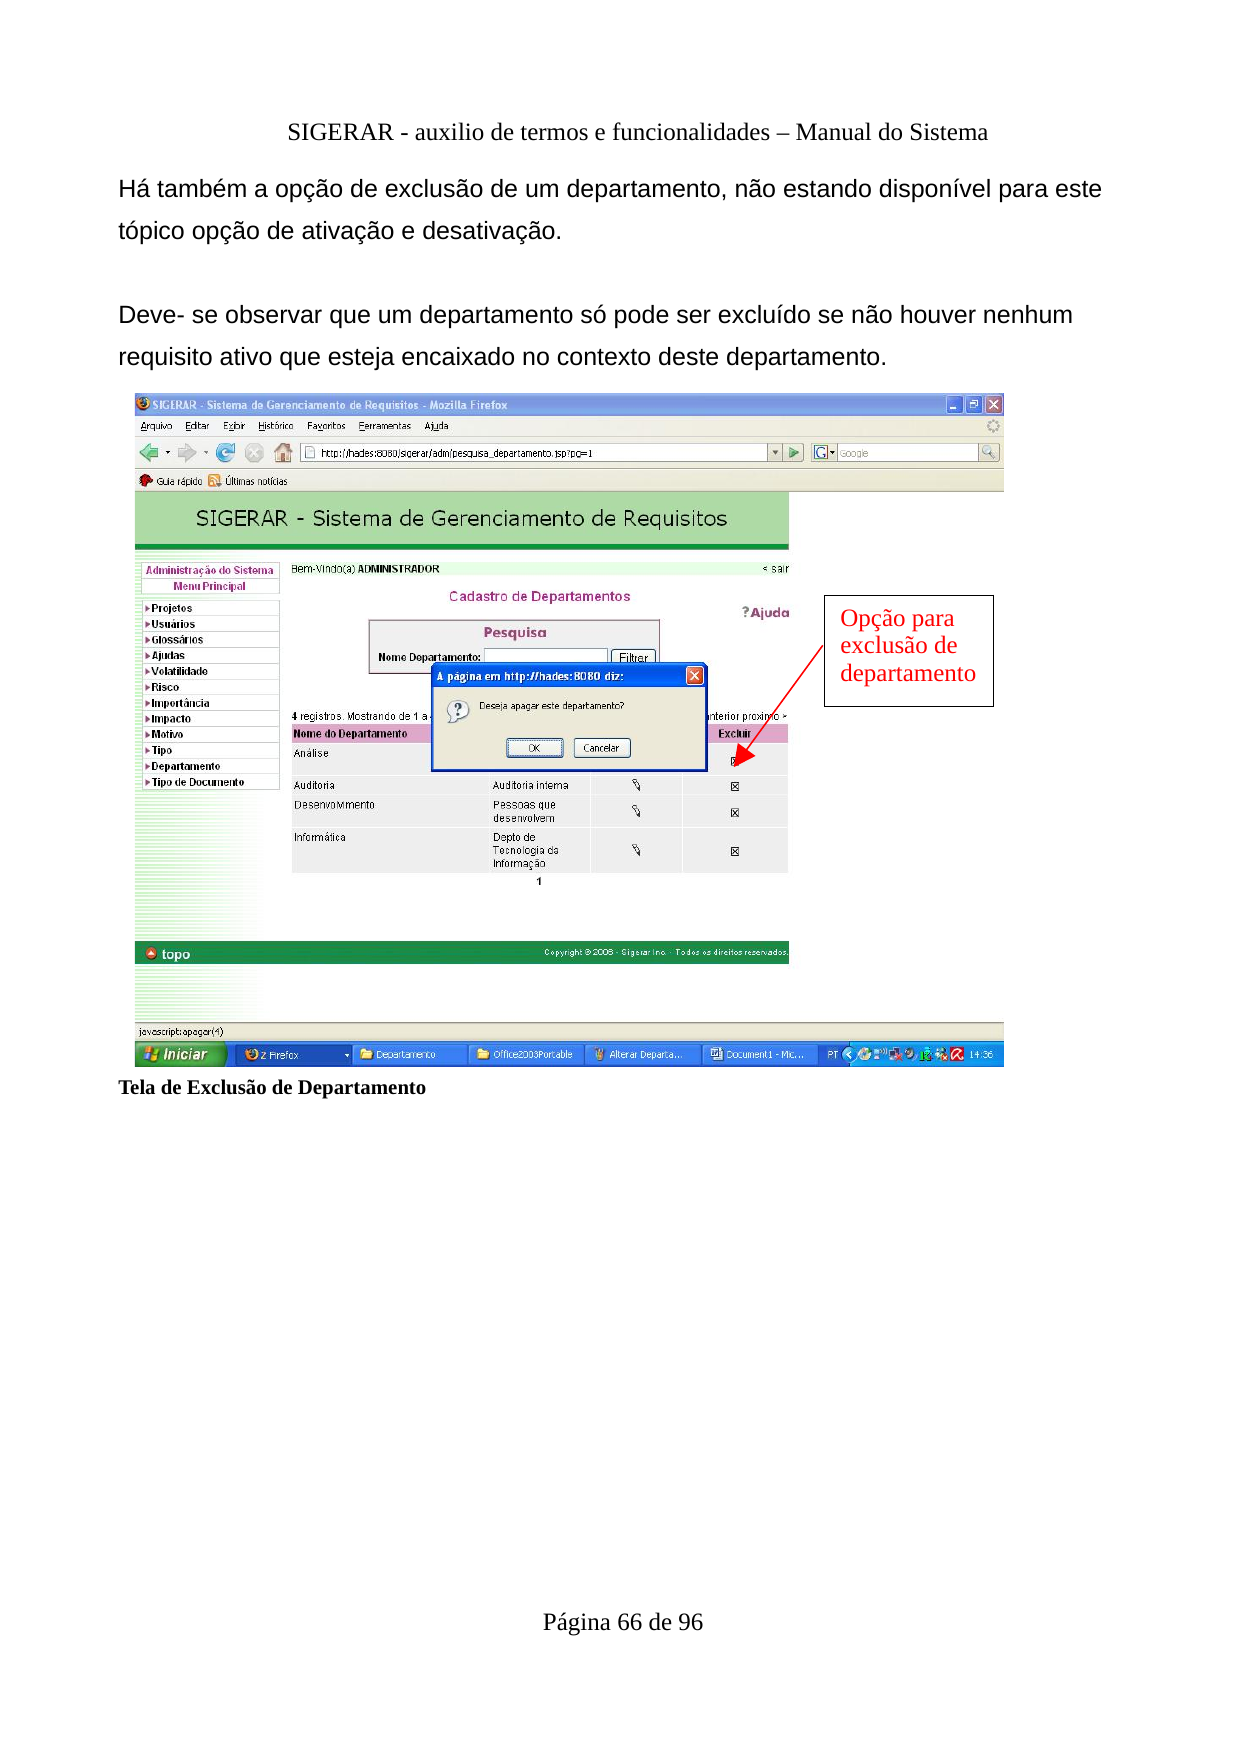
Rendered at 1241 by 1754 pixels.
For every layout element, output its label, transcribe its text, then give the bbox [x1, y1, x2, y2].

text Opção para exclusão de departamento [840, 604, 977, 687]
picture [134, 393, 1004, 1067]
picture [905, 1061, 912, 1067]
text Deve- se observar que um departamento só pode ser excluído se não houver nenhum requisito ativo que esteja encaixado no contexto deste departamento. [118, 301, 1134, 371]
text Há também a opção de exclusão de um departamento, não estando disponível para este tópico opção de ativação e desativação. [118, 175, 1134, 245]
text Tela de Exclusão de Departamento [118, 1076, 1134, 1099]
picture [854, 1063, 866, 1067]
